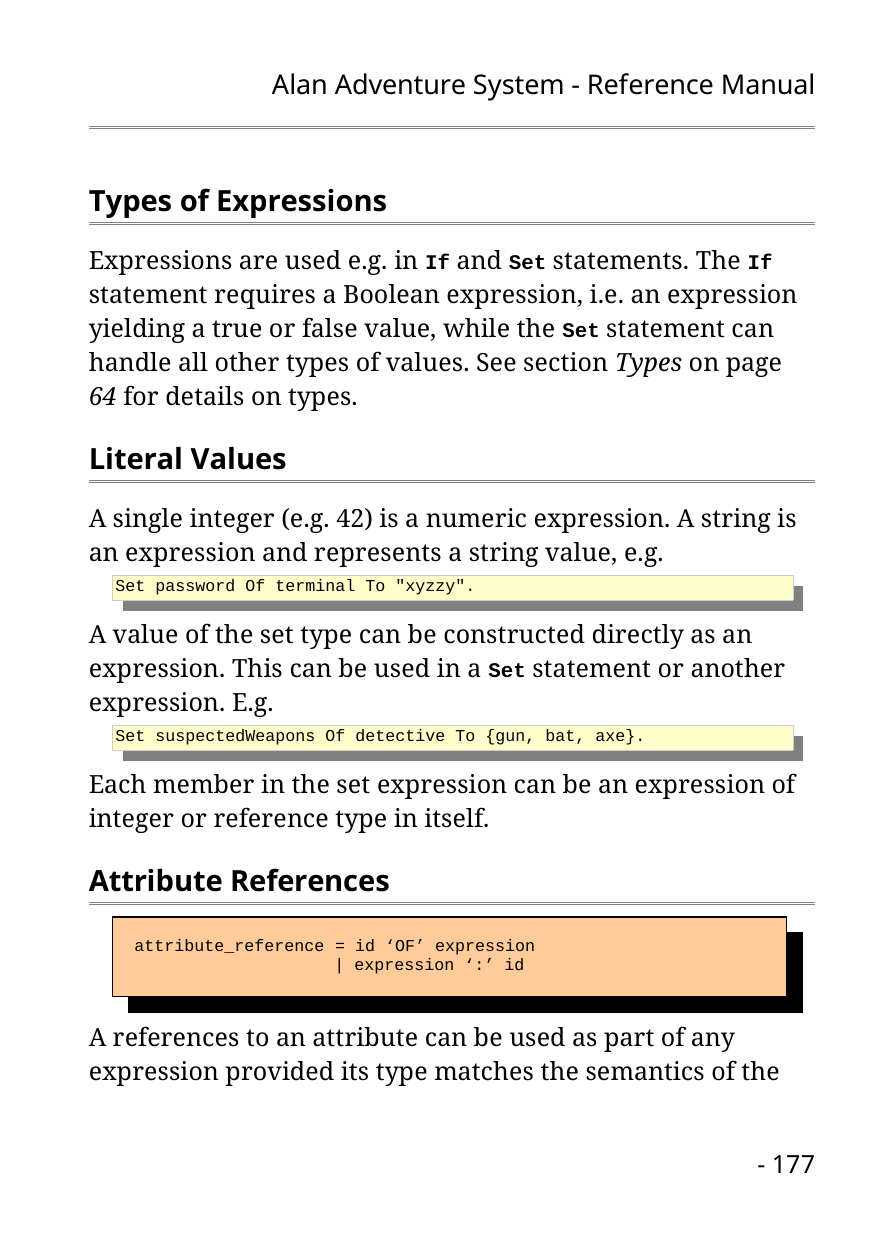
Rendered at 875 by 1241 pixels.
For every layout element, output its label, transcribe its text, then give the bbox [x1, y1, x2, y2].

text A single integer (e.g. 42) is a numeric expression. A string is an expression and represents a string value, e.g. [88, 501, 815, 569]
subtitle Attribute References [88, 860, 815, 904]
subtitle Types of Expressions [88, 180, 815, 224]
text attribute_reference = id ‘OF’ expression | expression ‘:’ id [113, 918, 786, 996]
text A references to an attribute can be used as part of any expression provided its type matches the semantics of the [88, 1020, 815, 1088]
text Each member in the set expression can be an expression of integer or reference type in itself. [88, 767, 815, 835]
text Set password Of terminal To "xyzzy". [113, 576, 793, 600]
text Set suspectedWeapons Of detective To {gun, bat, axe}. [113, 726, 793, 750]
text Expressions are used e.g. in If and Set statements. The If statement re­quires a Boolean expression, i.e. an expression yielding a true or false value, while the Set statement can handle all other types of values. See section Types on page 51 for details on types. [88, 243, 815, 413]
text A value of the set type can be constructed directly as an expression. This can be used in a Set statement or another expression. E.g. [88, 617, 815, 719]
subtitle Literal Values [88, 438, 815, 482]
